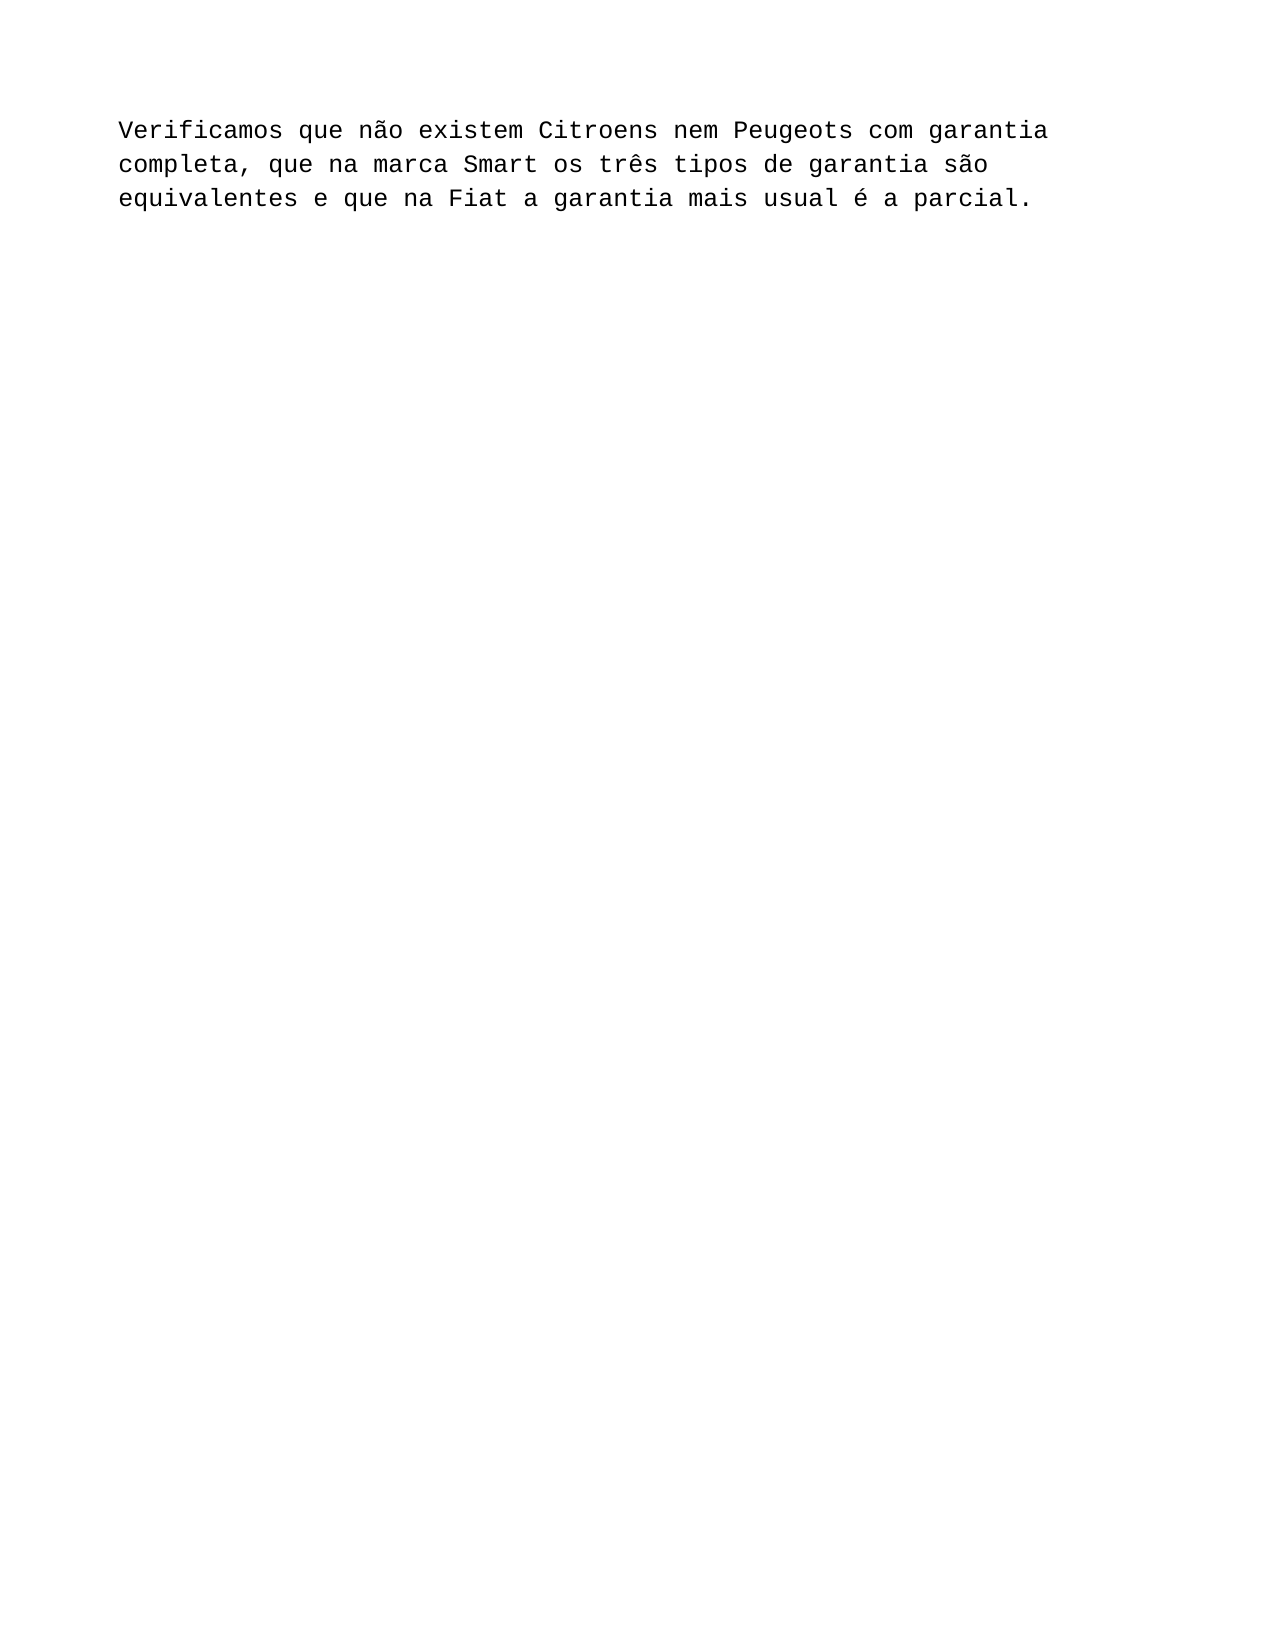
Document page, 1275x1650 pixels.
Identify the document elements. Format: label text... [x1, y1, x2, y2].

text Verificamos que não existem Citroens nem Peugeots com garantia completa, que na marca Smart os três tipos de garantia são equivalentes e que na Fiat a garantia mais usual é a parcial. [118, 118, 1157, 214]
